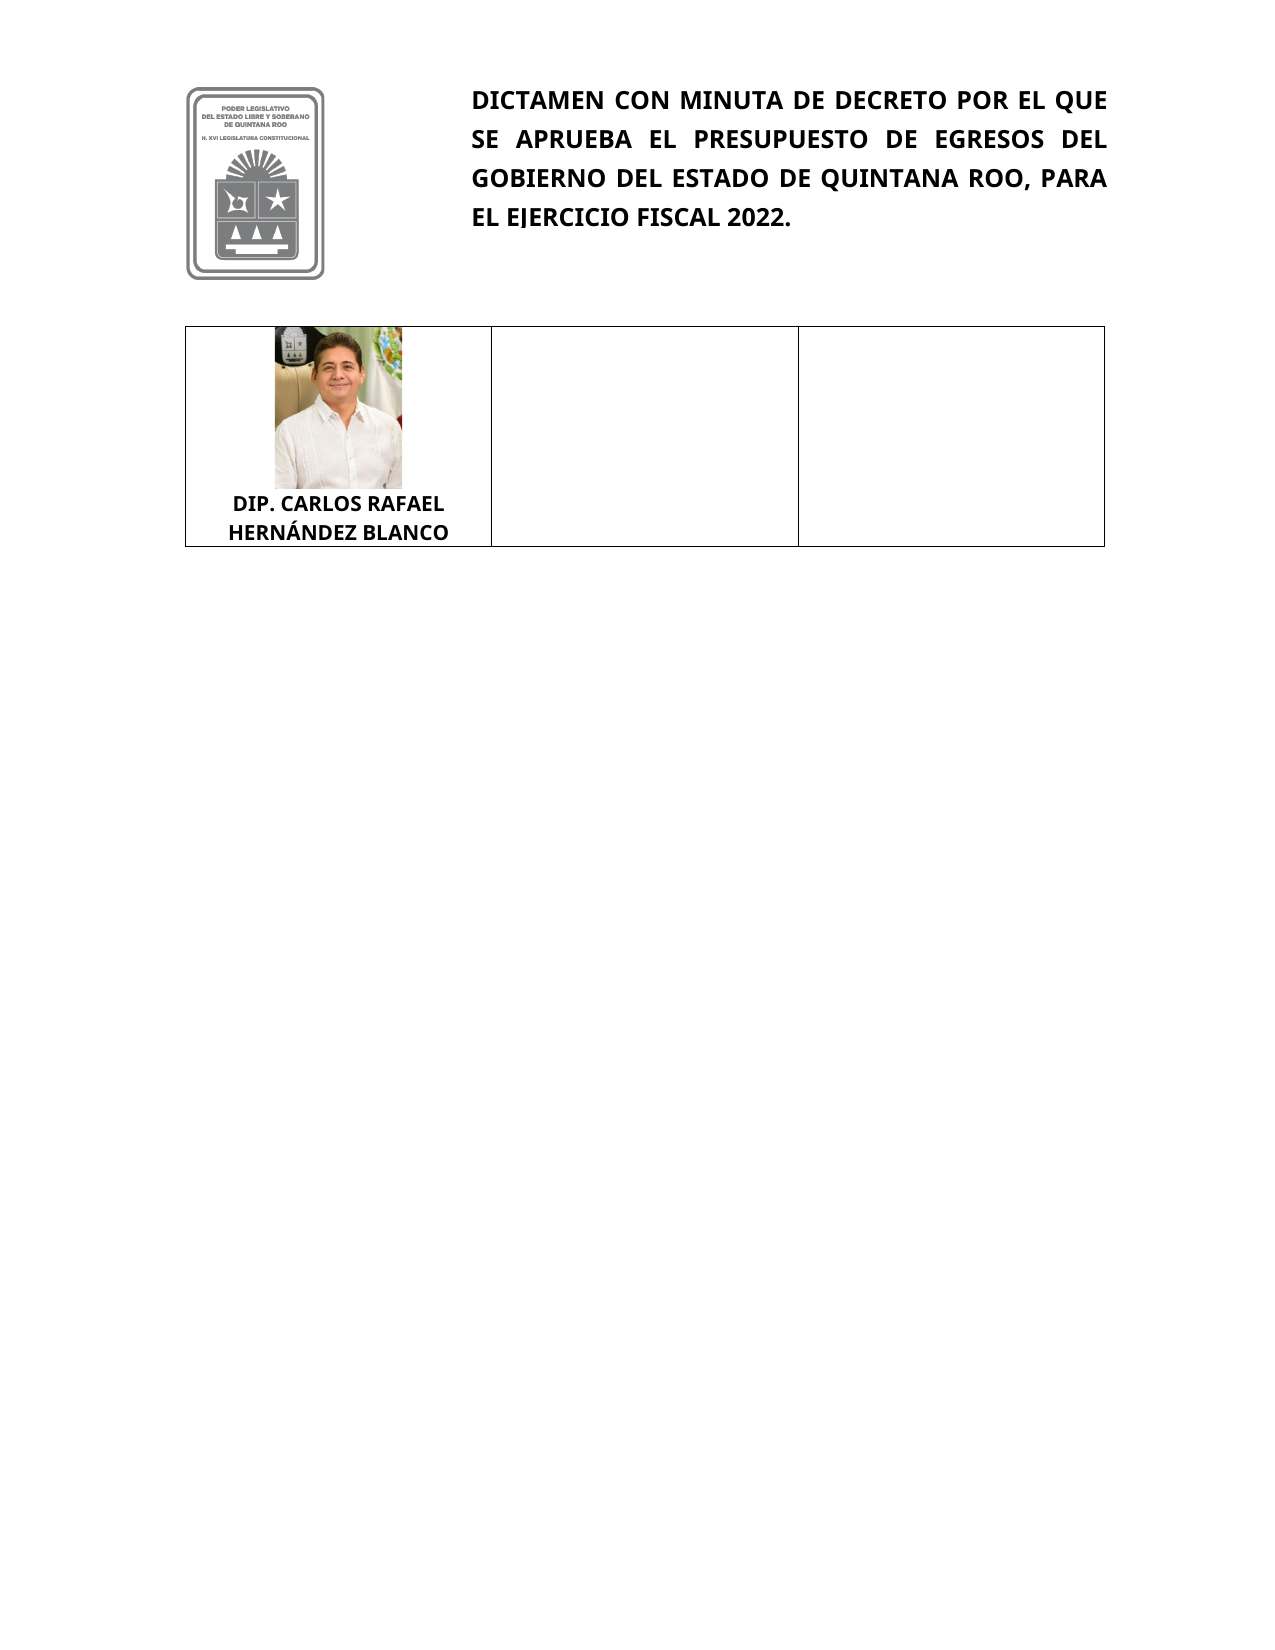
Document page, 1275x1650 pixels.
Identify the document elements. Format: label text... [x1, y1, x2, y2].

table_cell [492, 327, 798, 546]
table_cell [799, 327, 1104, 546]
table_cell DIP. CARLOS RAFAEL HERNÁNDEZ BLANCO [186, 327, 491, 546]
